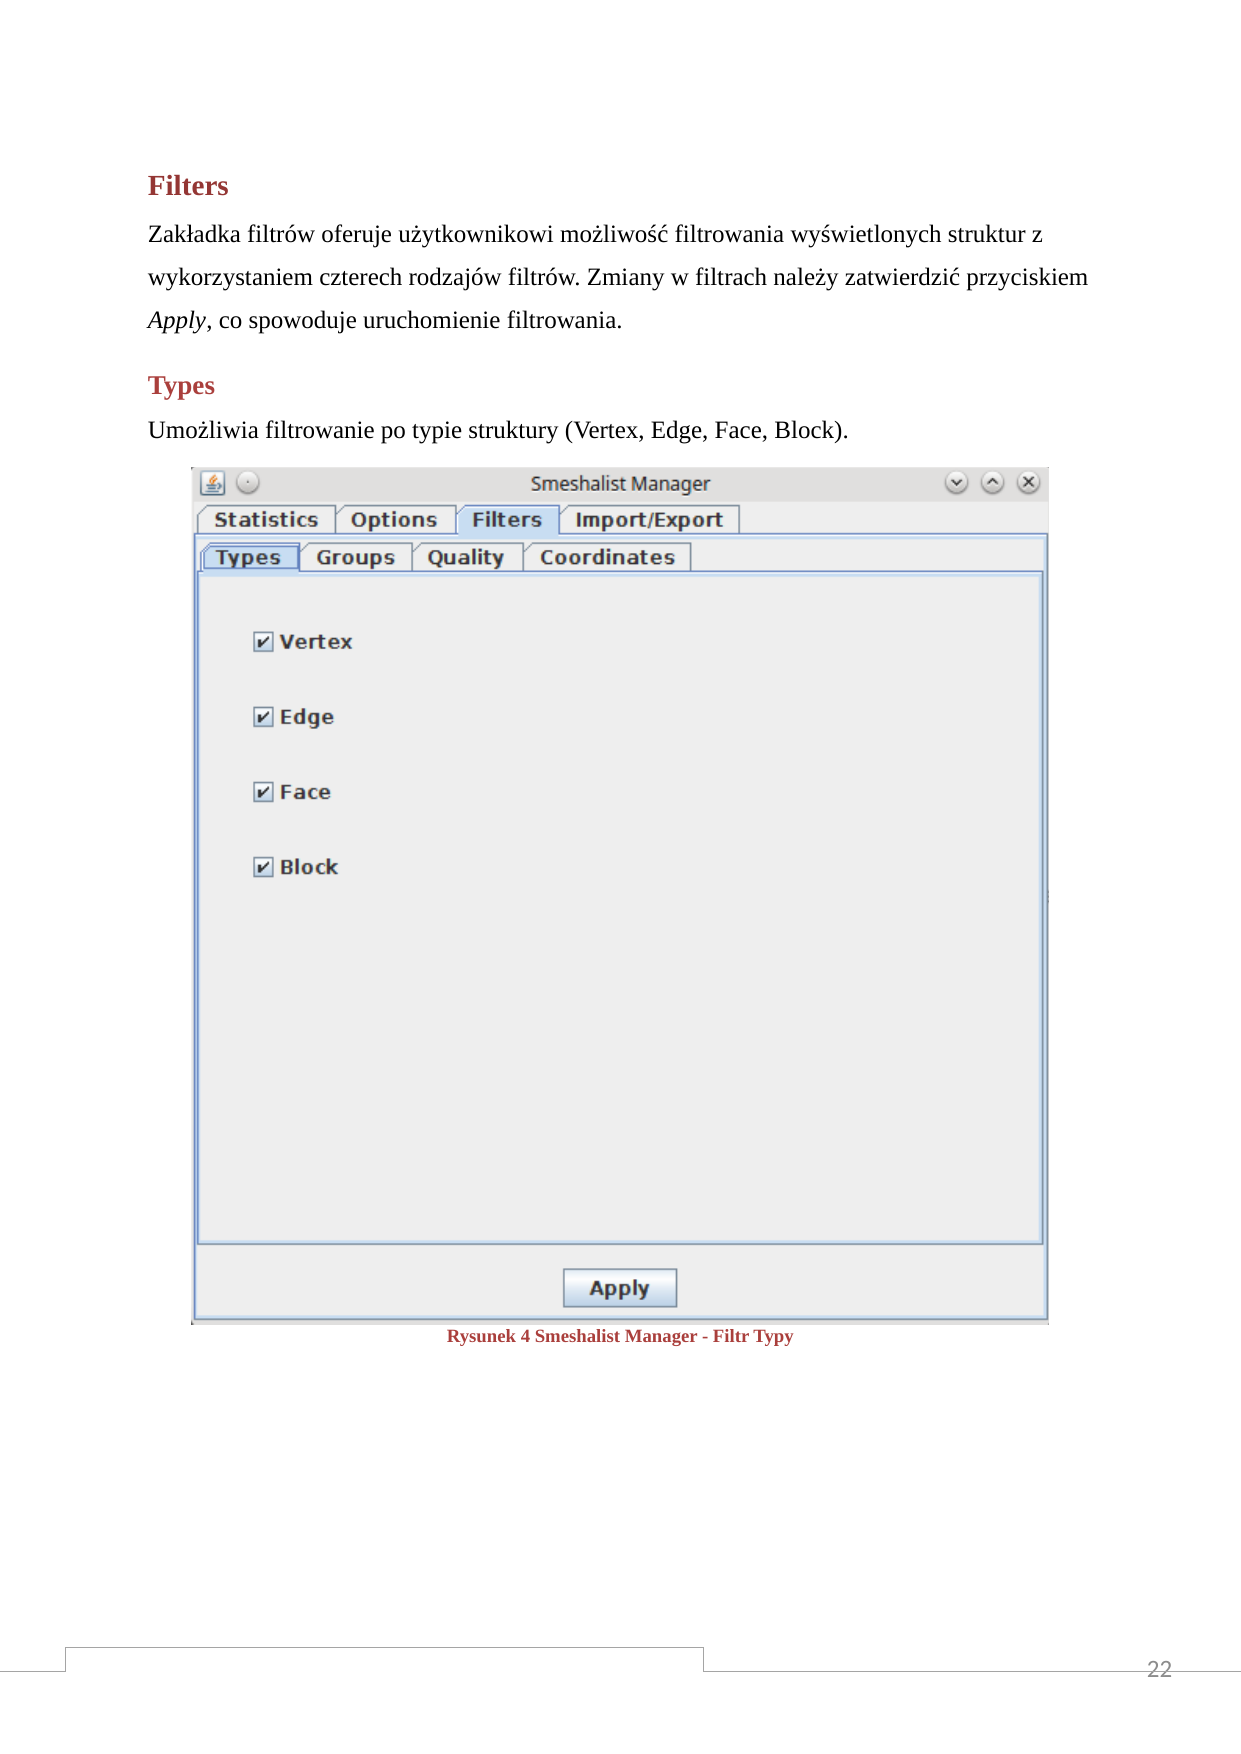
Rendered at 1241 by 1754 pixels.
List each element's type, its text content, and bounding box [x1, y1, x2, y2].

subtitle Types [148, 369, 1093, 400]
subtitle Filters [148, 168, 1093, 202]
text Rysunek 4 Smeshalist Manager - Filtr Typy [148, 1325, 1093, 1346]
picture [191, 467, 1049, 1325]
text Zakładka filtrów oferuje użytkownikowi możliwość filtrowania wyświetlonych struktur z wykorzystaniem czterech rodzajów filtrów. Zmiany w filtrach należy zatwierdzić przyciskiem Apply, co spowoduje uruchomienie filtrowania. [148, 219, 1093, 334]
text Umożliwia filtrowanie po typie struktury (Vertex, Edge, Face, Block). [148, 416, 1093, 444]
